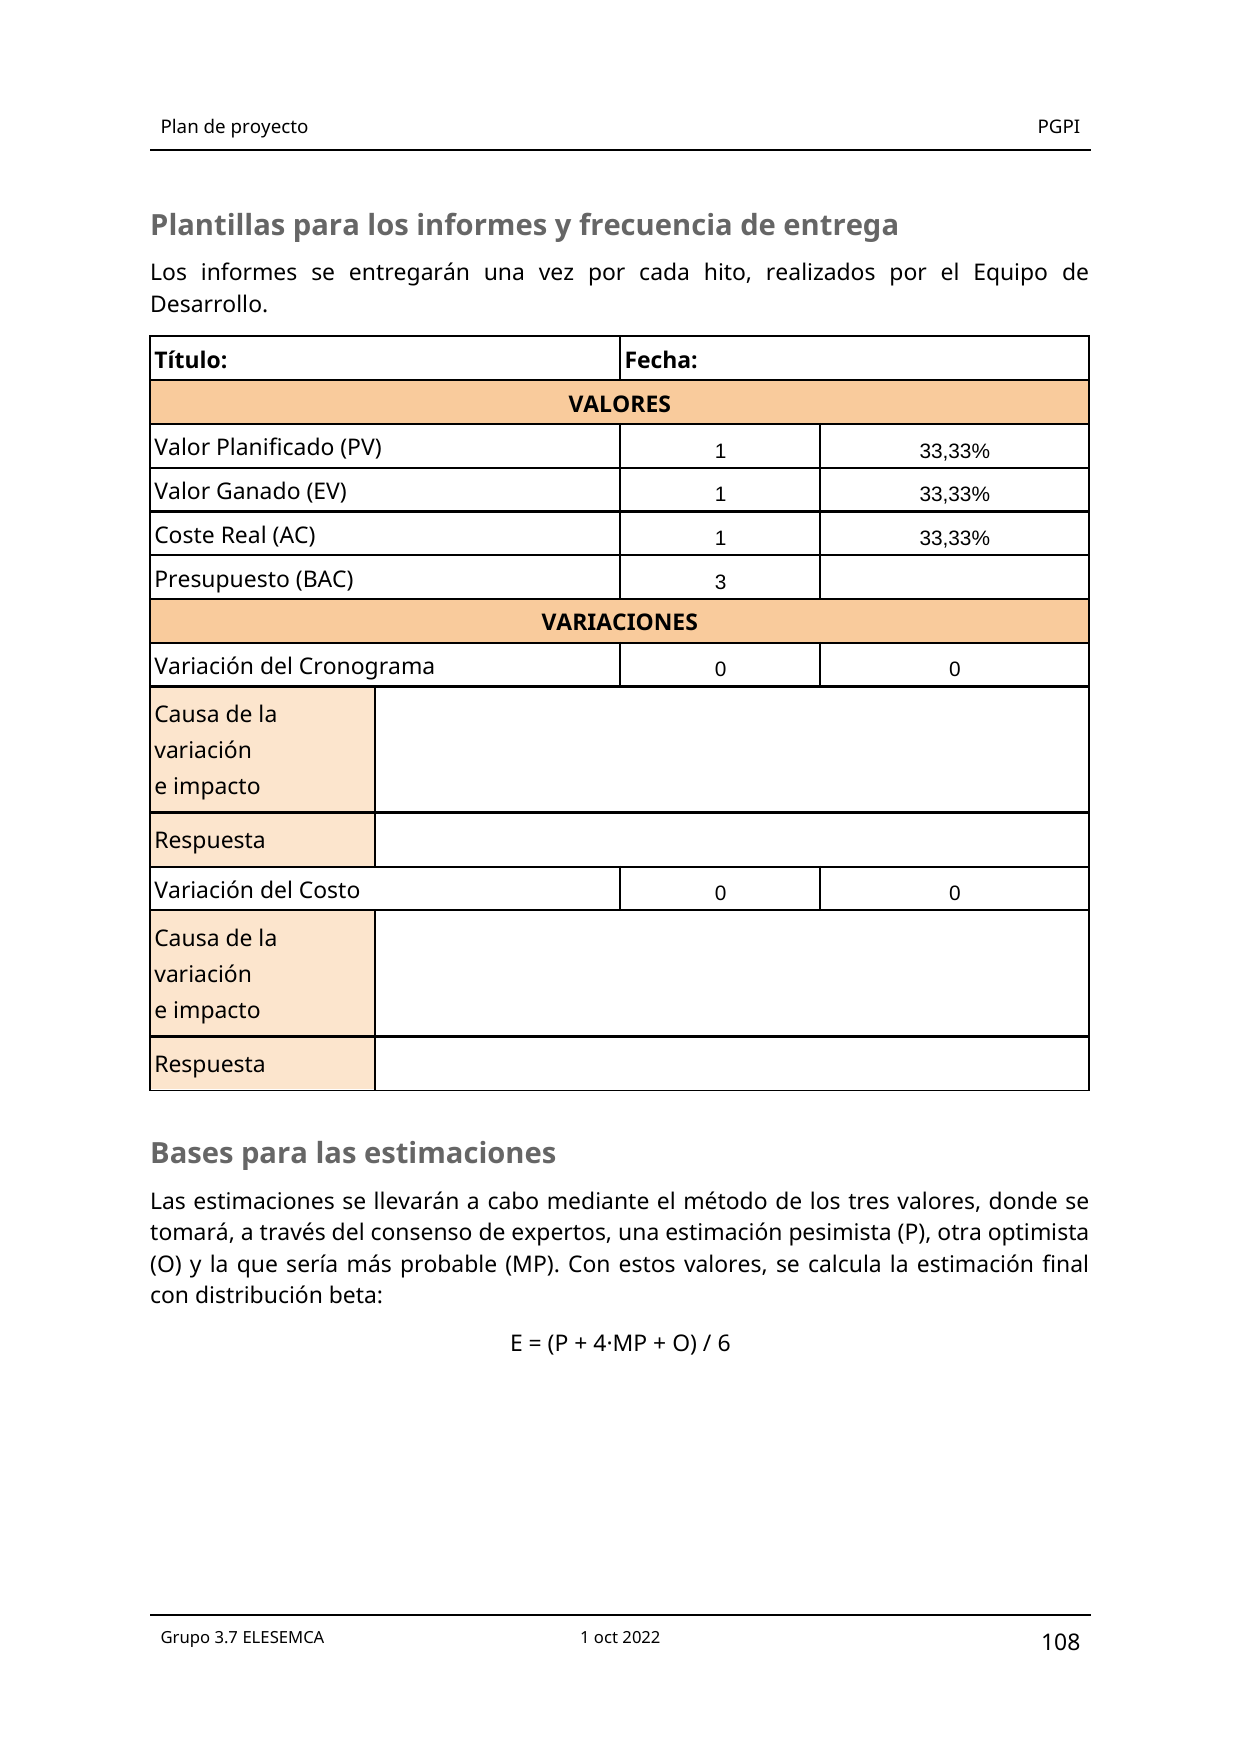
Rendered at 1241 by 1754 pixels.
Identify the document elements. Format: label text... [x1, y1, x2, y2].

table_cell 0 [821, 868, 1088, 909]
table_cell [376, 814, 1088, 866]
table_cell 0 [821, 644, 1088, 685]
table_cell Coste Real (AC) [151, 513, 619, 554]
table_cell 1 [621, 425, 819, 467]
table_cell Causa de la variación e impacto [151, 911, 374, 1035]
table_cell [376, 911, 1088, 1035]
table_cell Causa de la variación e impacto [151, 688, 374, 811]
text E = (P + 4·MP + O) / 6 [150, 1327, 1090, 1358]
text Los informes se entregarán una vez por cada hito, realizados por el Equipo de Desarrollo. [150, 256, 1090, 319]
table_header Fecha: [621, 337, 1088, 379]
table_header Título: [151, 337, 619, 379]
subtitle Bases para las estimaciones [150, 1133, 1090, 1172]
table_cell Presupuesto (BAC) [151, 556, 619, 598]
table_cell [376, 1038, 1088, 1089]
table_cell [376, 688, 1088, 811]
table_cell Valor Ganado (EV) [151, 469, 619, 510]
text Las estimaciones se llevarán a cabo mediante el método de los tres valores, donde se tomará, a través del consenso de expertos, una estimación pesimista (P), otra optimista (O) y la que sería más probable (MP). Con estos valores, se calcula la estimación final con distribución beta: [150, 1185, 1090, 1310]
table_cell 33,33% [821, 469, 1088, 510]
subtitle Plantillas para los informes y frecuencia de entrega [150, 204, 1090, 244]
table_cell Variación del Cronograma [151, 644, 619, 685]
table_cell Valor Planificado (PV) [151, 425, 619, 467]
table_cell Variación del Costo [151, 868, 619, 909]
table_cell 0 [621, 868, 819, 909]
table_cell 3 [621, 556, 819, 598]
table_cell 33,33% [821, 513, 1088, 554]
table_cell 1 [621, 469, 819, 510]
table_cell 0 [621, 644, 819, 685]
table_cell Respuesta [151, 814, 374, 866]
table_cell VARIACIONES [151, 600, 1088, 642]
table_cell 1 [621, 513, 819, 554]
table_cell 33,33% [821, 425, 1088, 467]
table_cell [821, 556, 1088, 598]
table_cell VALORES [151, 381, 1088, 423]
table_cell Respuesta [151, 1038, 374, 1089]
